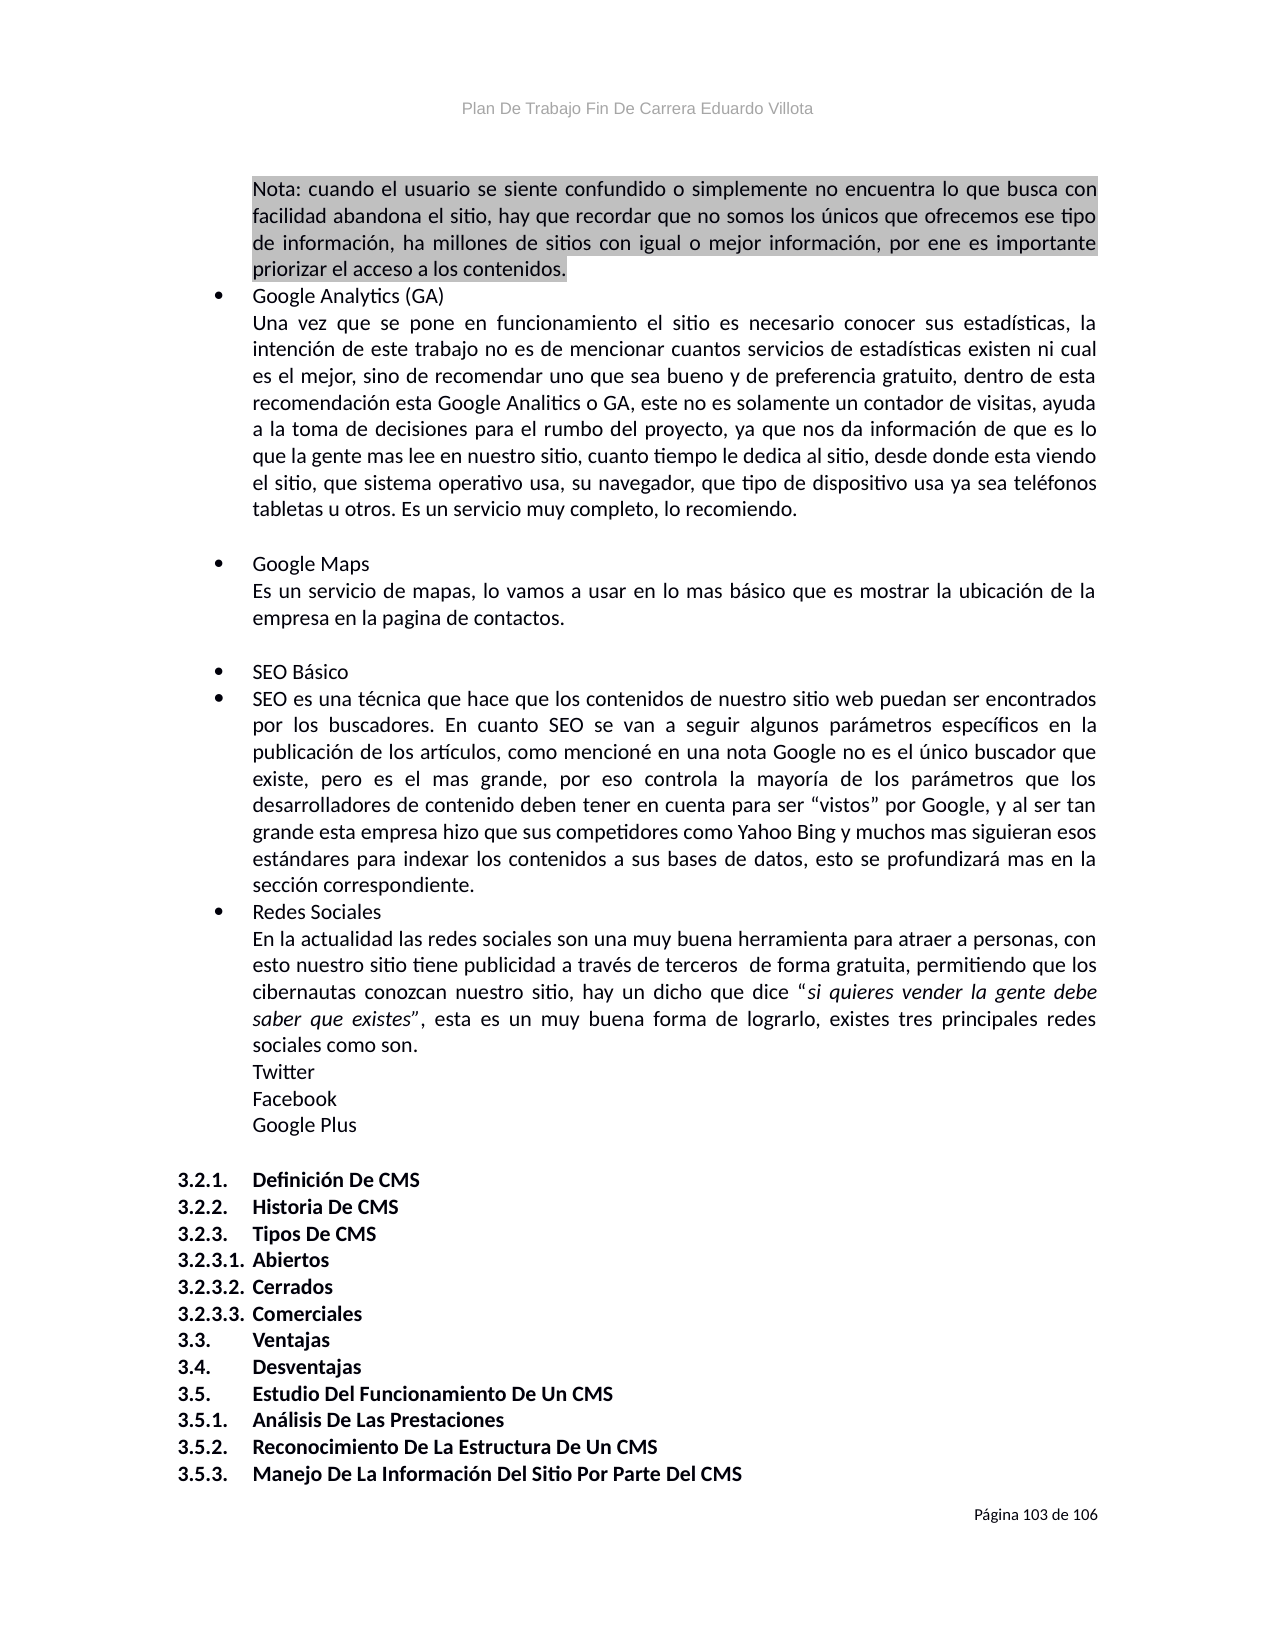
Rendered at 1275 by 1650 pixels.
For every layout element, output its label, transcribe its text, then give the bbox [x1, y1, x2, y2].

text 3.3. Ventajas [177, 1326, 1098, 1353]
list Redes Sociales [215, 898, 1098, 925]
text 3.2.3.3. Comerciales [177, 1300, 1098, 1326]
list Facebook [252, 1085, 1098, 1112]
text 3.5.1. Análisis De Las Prestaciones [177, 1406, 1098, 1433]
text 3.5. Estudio Del Funcionamiento De Un CMS [177, 1380, 1098, 1406]
list SEO Básico [215, 658, 1098, 685]
list Google Maps [215, 550, 1098, 577]
list Una vez que se pone en funcionamiento el sitio es necesario conocer sus estadísticas, la intención de este trabajo no es de mencionar cuantos servicios de estadísticas existen ni cual es el mejor, sino de recomendar uno que sea bueno y de preferencia gratuito, dentro de esta recomendación esta Google Analitics o GA, este no es solamente un contador de visitas, ayuda a la toma de decisiones para el rumbo del proyecto, ya que nos da información de que es lo que la gente mas lee en nuestro sitio, cuanto tiempo le dedica al sitio, desde donde esta viendo el sitio, que sistema operativo usa, su navegador, que tipo de dispositivo usa ya sea teléfonos tabletas u otros. Es un servicio muy completo, lo recomiendo. [252, 309, 1098, 522]
text 3.2.3.2. Cerrados [177, 1273, 1098, 1300]
text 3.2.3.1. Abiertos [177, 1246, 1098, 1273]
text 3.2.1. Definición De CMS [177, 1166, 1098, 1193]
text 3.5.3. Manejo De La Información Del Sitio Por Parte Del CMS [177, 1460, 1098, 1486]
list Twitter [252, 1058, 1098, 1085]
text 3.5.2. Reconocimiento De La Estructura De Un CMS [177, 1433, 1098, 1460]
list Nota: cuando el usuario se siente confundido o simplemente no encuentra lo que busca con facilidad abandona el sitio, hay que recordar que no somos los únicos que ofrecemos ese tipo de información, ha millones de sitios con igual o mejor información, por ene es importante priorizar el acceso a los contenidos. [252, 176, 1098, 282]
text 3.2.2. Historia De CMS [177, 1193, 1098, 1220]
list Google Analytics (GA) [215, 282, 1098, 309]
text 3.2.3. Tipos De CMS [177, 1220, 1098, 1246]
list SEO es una técnica que hace que los contenidos de nuestro sitio web puedan ser encontrados por los buscadores. En cuanto SEO se van a seguir algunos parámetros específicos en la publicación de los artículos, como mencioné en una nota Google no es el único buscador que existe, pero es el mas grande, por eso controla la mayoría de los parámetros que los desarrolladores de contenido deben tener en cuenta para ser “vistos” por Google, y al ser tan grande esta empresa hizo que sus competidores como Yahoo Bing y muchos mas siguieran esos estándares para indexar los contenidos a sus bases de datos, esto se profundizará mas en la sección correspondiente. [215, 685, 1098, 898]
list Google Plus [252, 1112, 1098, 1138]
list Es un servicio de mapas, lo vamos a usar en lo mas básico que es mostrar la ubicación de la empresa en la pagina de contactos. [252, 577, 1098, 630]
list En la actualidad las redes sociales son una muy buena herramienta para atraer a personas, con esto nuestro sitio tiene publicidad a través de terceros de forma gratuita, permitiendo que los cibernautas conozcan nuestro sitio, hay un dicho que dice “si quieres vender la gente debe saber que existes”, esta es un muy buena forma de lograrlo, existes tres principales redes sociales como son. [252, 925, 1098, 1058]
text 3.4. Desventajas [177, 1353, 1098, 1380]
